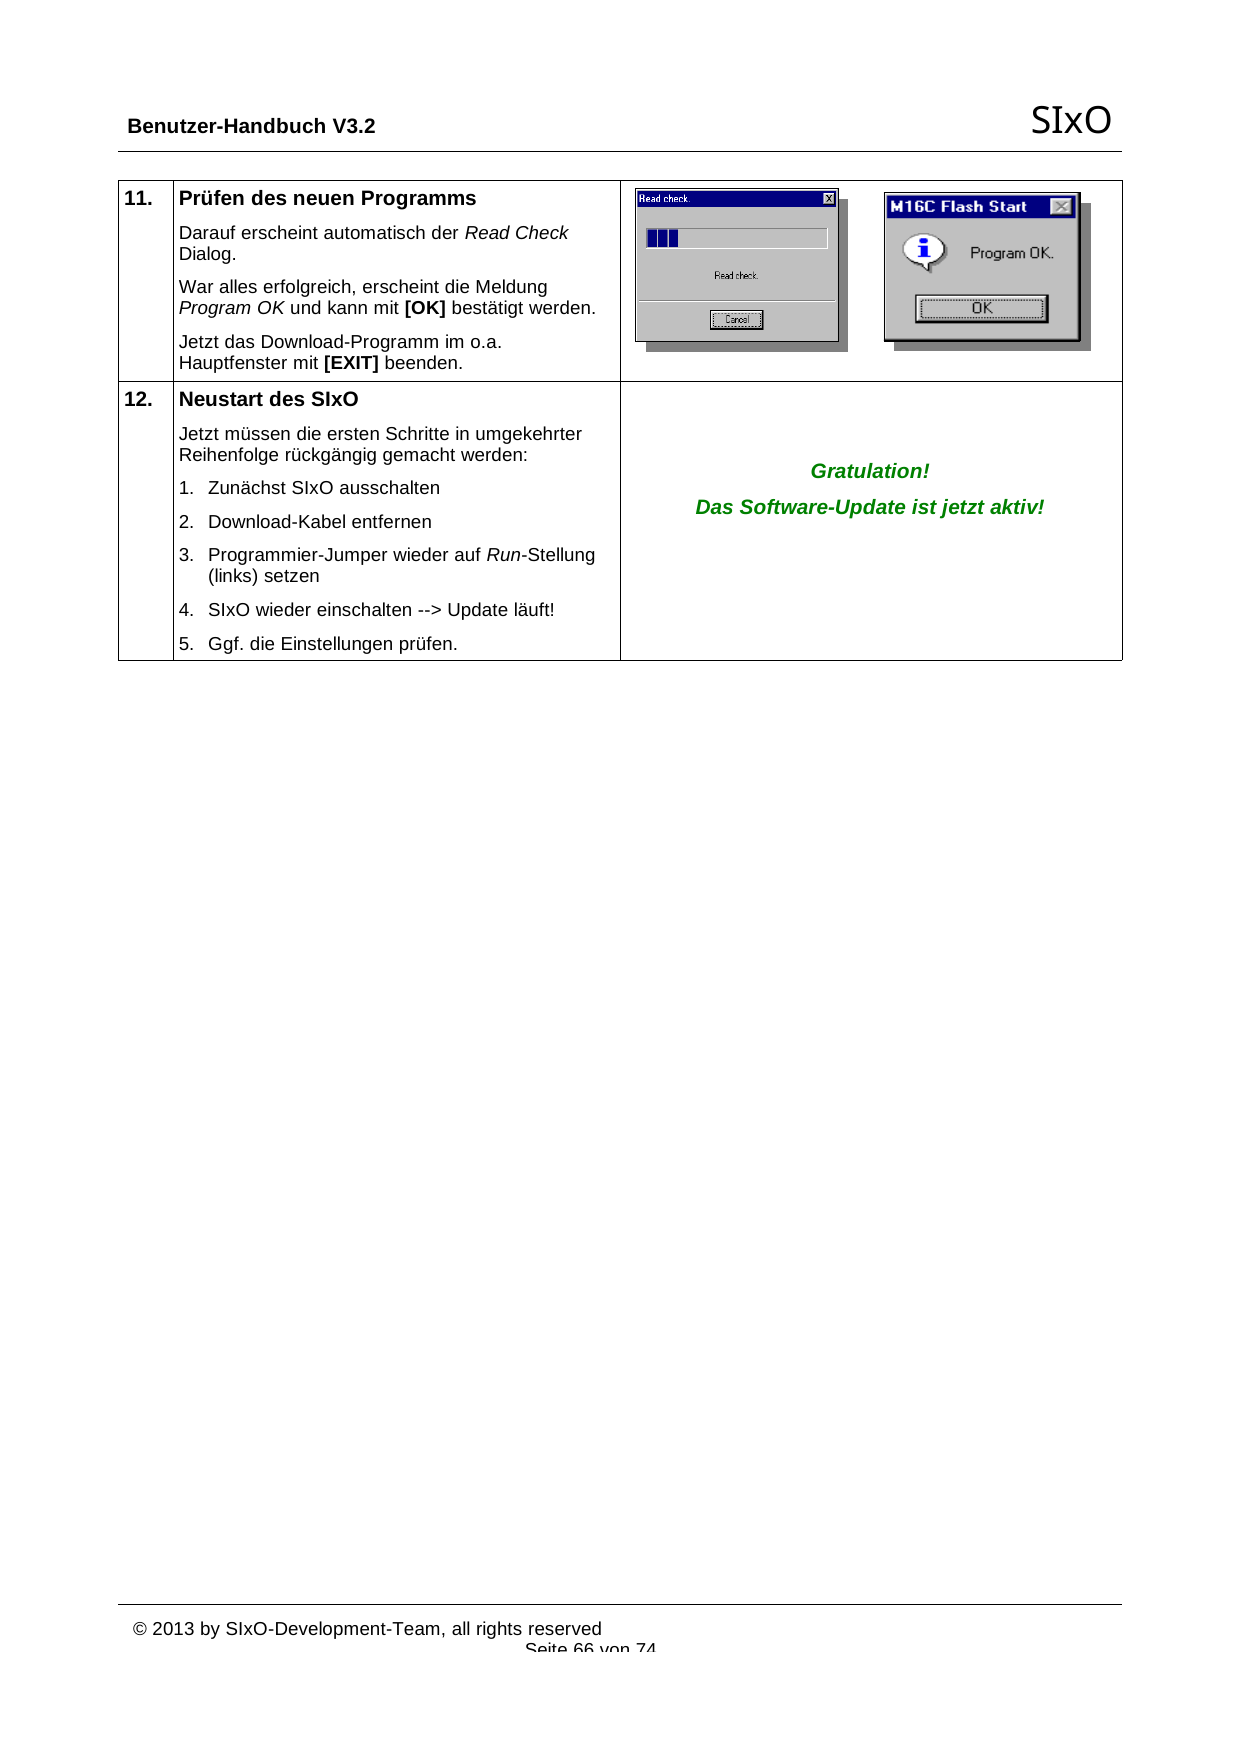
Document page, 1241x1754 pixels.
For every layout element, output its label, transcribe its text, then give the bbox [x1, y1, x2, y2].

table_cell Gratulation! Das Software-Update ist jetzt aktiv! [621, 382, 1122, 660]
table_cell 11. [119, 181, 173, 381]
table_cell Neustart des SIxO Jetzt müssen die ersten Schritte in umgekehrter Reihenfolge rückgängig gemacht werden: Zunächst SIxO ausschalten Download-Kabel entfernen Programmier-Jumper wieder auf Run-Stellung (links) setzen SIxO wieder einschalten --> Update läuft! Ggf. die Einstellungen prüfen. [174, 382, 620, 660]
picture [636, 189, 838, 341]
table_cell Prüfen des neuen Programms Darauf erscheint automatisch der Read Check Dialog. War alles erfolgreich, erscheint die Meldung Program OK und kann mit [OK] bestätigt werden. Jetzt das Download-Programm im o.a. Hauptfenster mit [EXIT] beenden. [174, 181, 620, 381]
table_cell [621, 181, 1122, 381]
table_cell 12. [119, 382, 173, 660]
picture [885, 193, 1080, 341]
